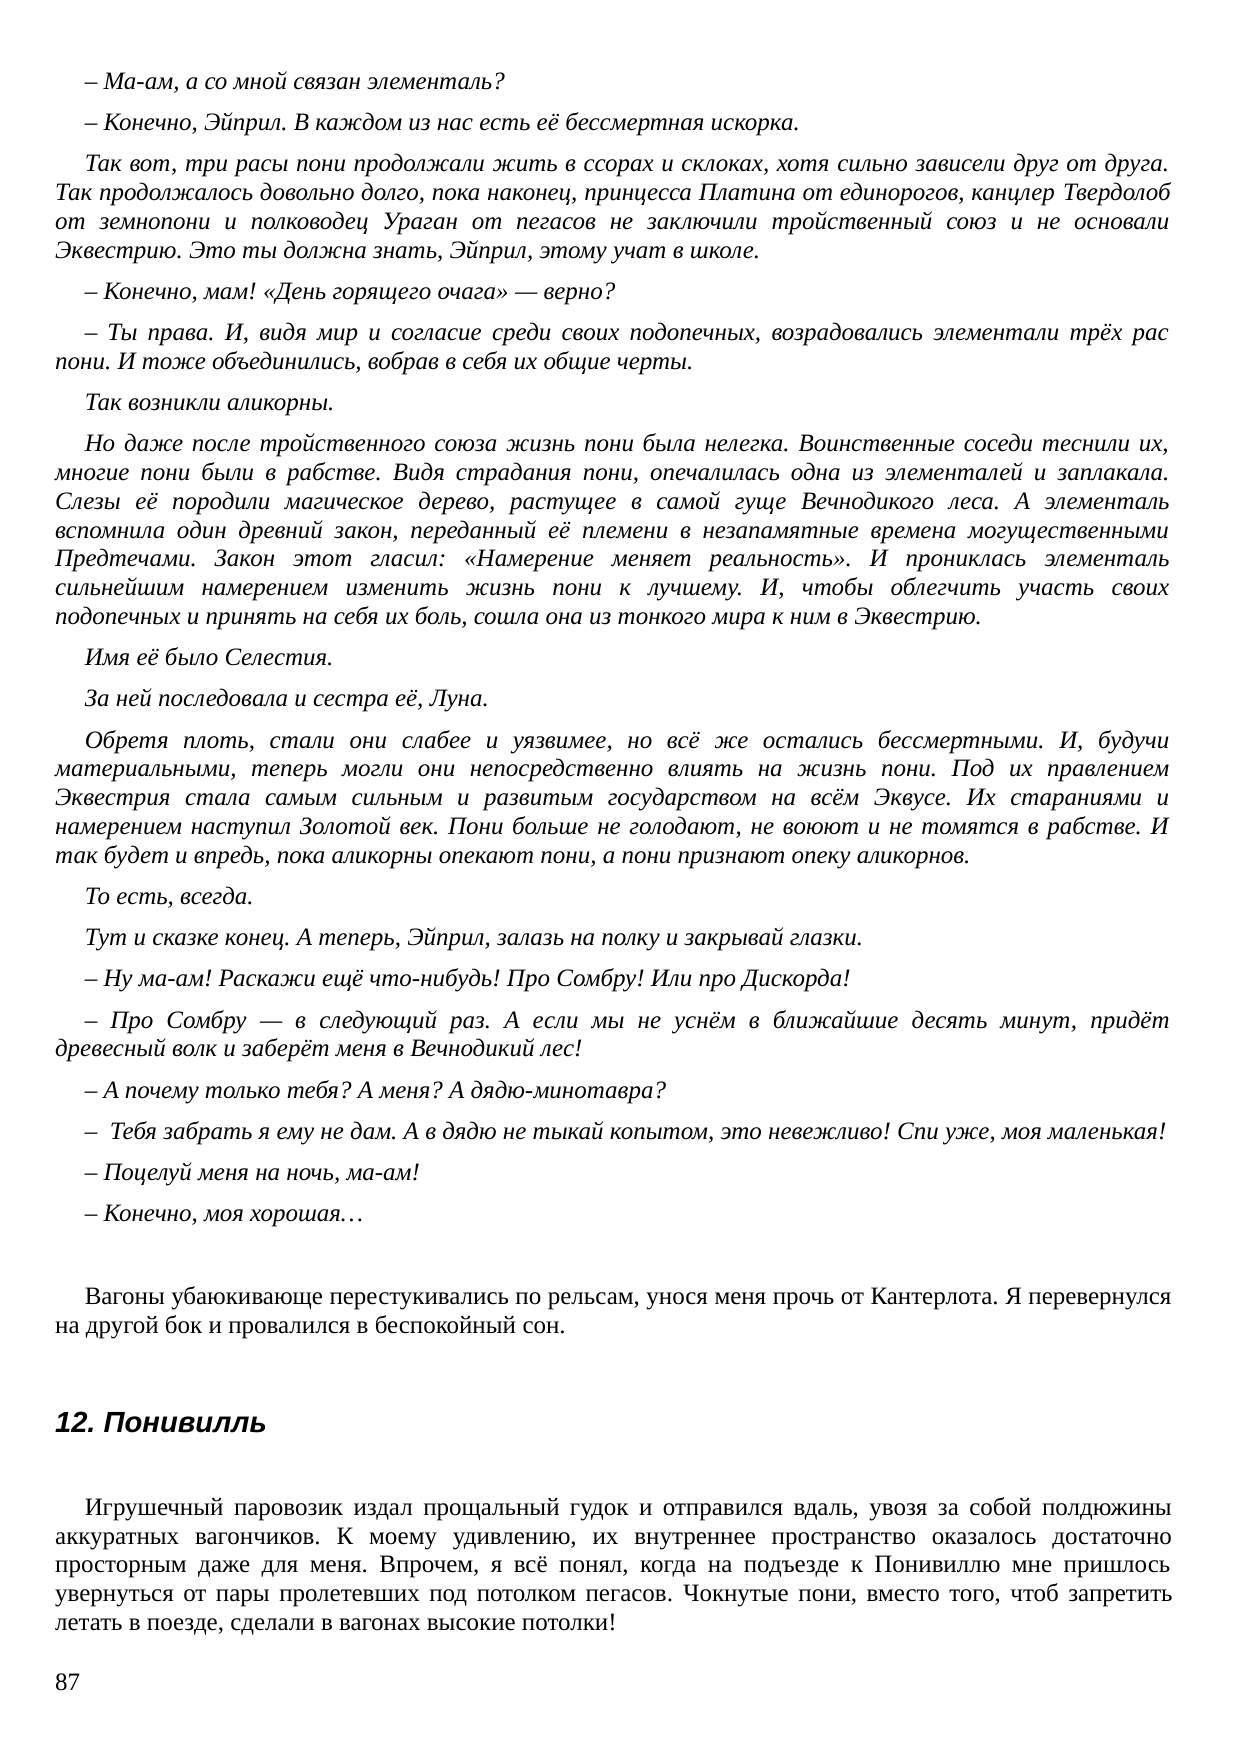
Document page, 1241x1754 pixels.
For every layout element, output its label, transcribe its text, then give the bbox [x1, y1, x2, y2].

text – Конечно, моя хорошая… [55, 1198, 1173, 1227]
text – Ну ма-ам! Раскажи ещё что-нибудь! Про Сомбру! Или про Дискорда! [55, 963, 1173, 992]
text Имя её было Селестия. [55, 642, 1173, 671]
text – Ты права. И, видя мир и согласие среди своих подопечных, возрадовались элементали трёх рас пони. И тоже объединились, вобрав в себя их общие черты. [55, 317, 1173, 375]
text – А почему только тебя? А меня? А дядю-минотавра? [55, 1075, 1173, 1103]
text – Про Сомбру — в следующий раз. А если мы не уснём в ближайшие десять минут, придёт древесный волк и заберёт меня в Вечнодикий лес! [55, 1005, 1173, 1062]
subtitle 12. Понивилль [55, 1405, 1173, 1438]
text Игрушечный паровозик издал прощальный гудок и отправился вдаль, увозя за собой полдюжины аккуратных вагончиков. К моему удивлению, их внутреннее пространство оказалось достаточно просторным даже для меня. Впрочем, я всё понял, когда на подъезде к Понивиллю мне пришлось увернуться от пары пролетевших под потолком пегасов. Чокнутые пони, вместо того, чтоб запретить летать в поезде, сделали в вагонах высокие потолки! [55, 1492, 1173, 1636]
text Но даже после тройственного союза жизнь пони была нелегка. Воинственные соседи теснили их, многие пони были в рабстве. Видя страдания пони, опечалилась одна из элементалей и заплакала. Слезы её породили магическое дерево, растущее в самой гуще Вечнодикого леса. А элементаль вспомнила один древний закон, переданный её племени в незапамятные времена могущественными Предтечами. Закон этот гласил: «Намерение меняет реальность». И прониклась элементаль сильнейшим намерением изменить жизнь пони к лучшему. И, чтобы облегчить участь своих подопечных и принять на себя их боль, сошла она из тонкого мира к ним в Эквестрию. [55, 428, 1173, 630]
text – Поцелуй меня на ночь, ма-ам! [55, 1157, 1173, 1186]
text За ней последовала и сестра её, Луна. [55, 683, 1173, 712]
text Вагоны убаюкивающе перестукивались по рельсам, унося меня прочь от Кантерлота. Я перевернулся на другой бок и провалился в беспокойный сон. [55, 1281, 1173, 1338]
text Тут и сказке конец. А теперь, Эйприл, залазь на полку и закрывай глазки. [55, 922, 1173, 951]
text Так возникли аликорны. [55, 387, 1173, 416]
text – Ма-ам, а со мной связан элементаль? [55, 66, 1173, 95]
text – Конечно, мам! «День горящего очага» — верно? [55, 276, 1173, 305]
text – Тебя забрать я ему не дам. А в дядю не тыкай копытом, это невежливо! Спи уже, моя маленькая! [55, 1116, 1173, 1145]
text Так вот, три расы пони продолжали жить в ссорах и склоках, хотя сильно зависели друг от друга. Так продолжалось довольно долго, пока наконец, принцесса Платина от единорогов, канцлер Твердолоб от земнопони и полководец Ураган от пегасов не заключили тройственный союз и не основали Эквестрию. Это ты должна знать, Эйприл, этому учат в школе. [55, 148, 1173, 263]
text То есть, всегда. [55, 881, 1173, 910]
text – Конечно, Эйприл. В каждом из нас есть её бессмертная искорка. [55, 107, 1173, 136]
text Обретя плоть, стали они слабее и уязвимее, но всё же остались бессмертными. И, будучи материальными, теперь могли они непосредственно влиять на жизнь пони. Под их правлением Эквестрия стала самым сильным и развитым государством на всём Эквусе. Их стараниями и намерением наступил Золотой век. Пони больше не голодают, не воюют и не томятся в рабстве. И так будет и впредь, пока аликорны опекают пони, а пони признают опеку аликорнов. [55, 725, 1173, 868]
